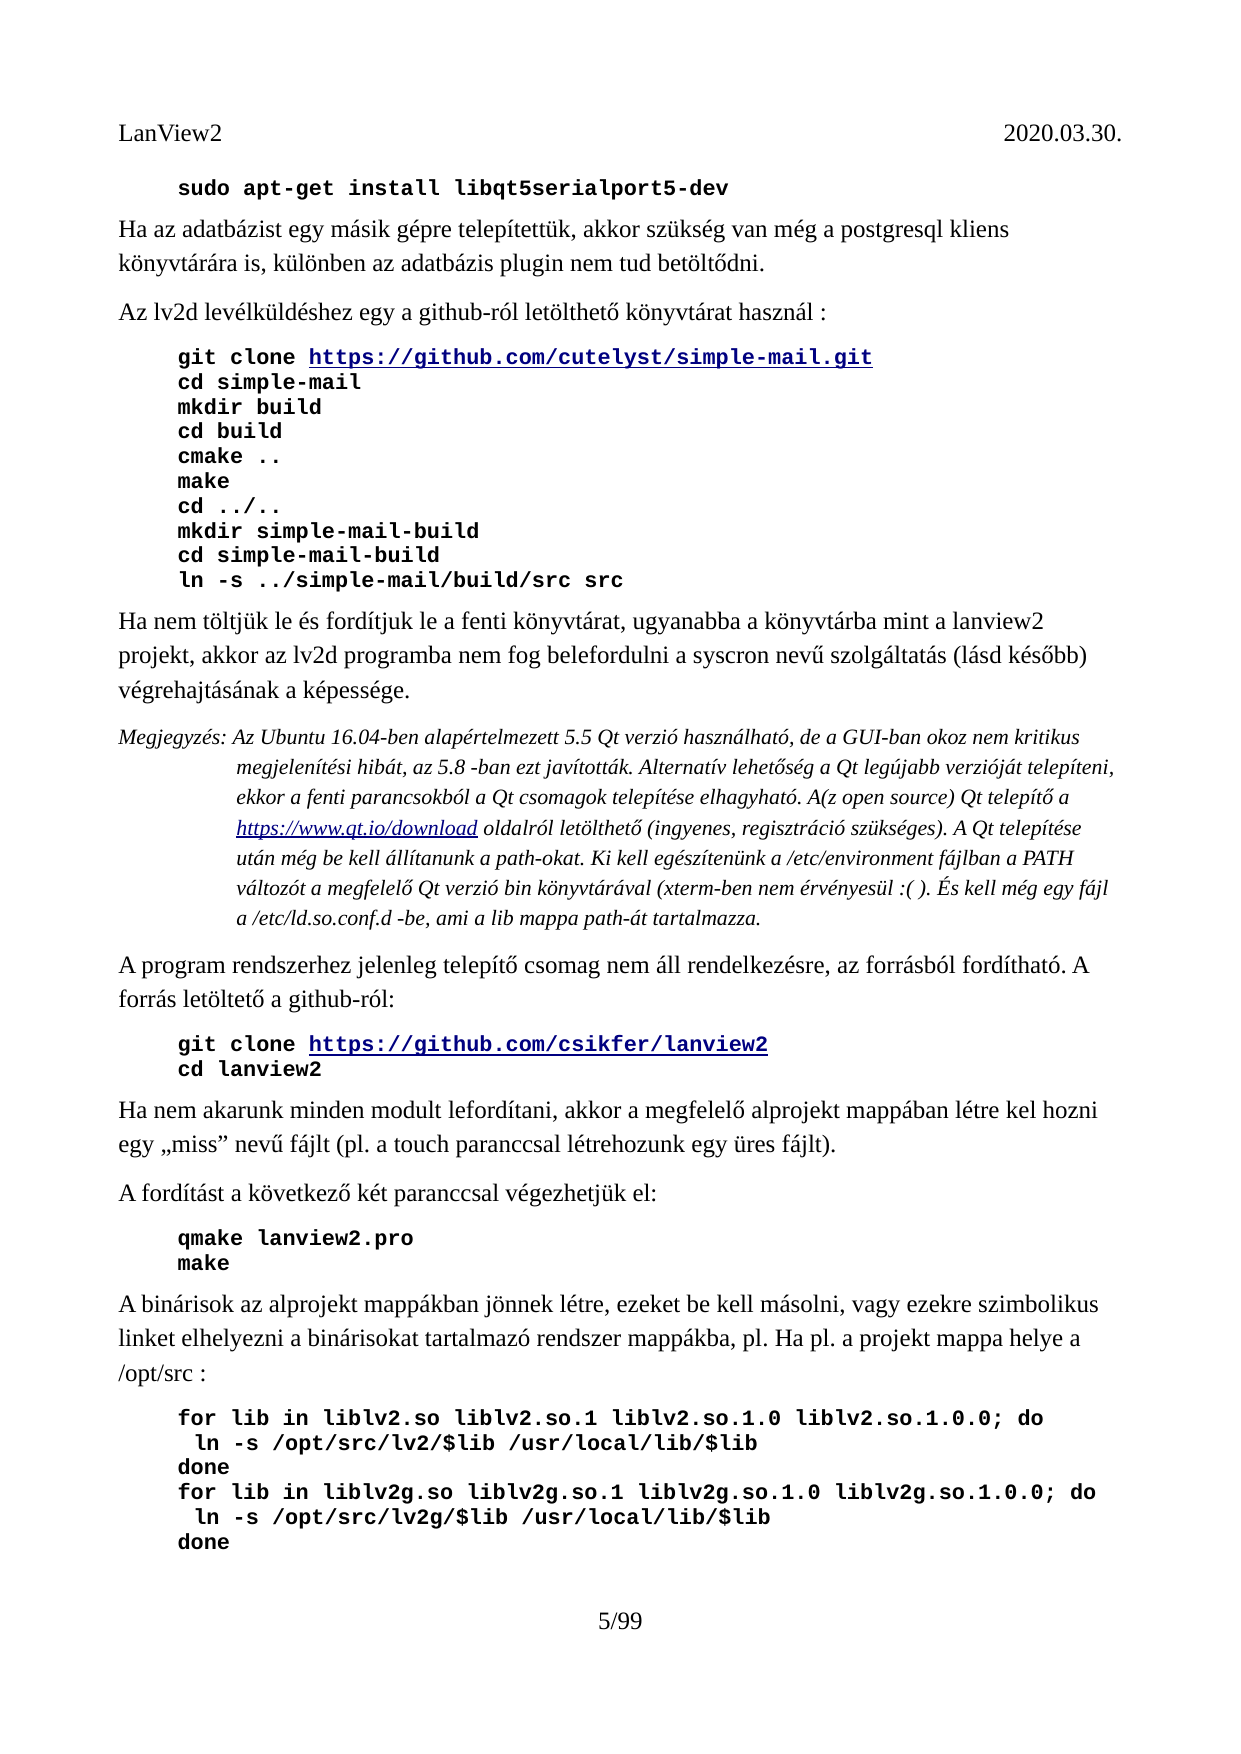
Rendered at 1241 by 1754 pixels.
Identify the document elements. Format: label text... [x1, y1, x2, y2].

text A fordítást a következő két paranccsal végezhetjük el: [118, 1178, 1122, 1207]
text sudo apt-get install libqt5serialport5-dev [177, 177, 1122, 202]
text git clone https://github.com/cutelyst/simple-mail.git cd simple-mail mkdir build cd build cmake .. make cd ../.. mkdir simple-mail-build cd simple-mail-build ln -s ../simple-mail/build/src src [177, 346, 1122, 594]
text Ha nem töltjük le és fordítjuk le a fenti könyvtárat, ugyanabba a könyvtárba mint a lanview2 projekt, akkor az lv2d programba nem fog belefordulni a syscron nevű szolgáltatás (lásd később) végrehajtásának a képessége. [118, 606, 1122, 704]
text for lib in liblv2g.so liblv2g.so.1 liblv2g.so.1.0 liblv2g.so.1.0.0; do ln -s /opt/src/lv2g/$lib /usr/local/lib/$lib done [177, 1481, 1122, 1556]
text for lib in liblv2.so liblv2.so.1 liblv2.so.1.0 liblv2.so.1.0.0; do ln -s /opt/src/lv2/$lib /usr/local/lib/$lib done [177, 1407, 1122, 1481]
text A binárisok az alprojekt mappákban jönnek létre, ezeket be kell másolni, vagy ezekre szimbolikus linket elhelyezni a binárisokat tartalmazó rendszer mappákba, pl. Ha pl. a projekt mappa helye a /opt/src : [118, 1289, 1122, 1387]
text Ha nem akarunk minden modult lefordítani, akkor a megfelelő alprojekt mappában létre kel hozni egy „miss” nevű fájlt (pl. a touch paranccsal létrehozunk egy üres fájlt). [118, 1095, 1122, 1158]
text git clone https://github.com/csikfer/lanview2 cd lanview2 [177, 1033, 1122, 1083]
text Megjegyzés: Az Ubuntu 16.04-ben alapértelmezett 5.5 Qt verzió használható, de a GUI-ban okoz nem kritikus megjelenítési hibát, az 5.8 -ban ezt javították. Alternatív lehetőség a Qt legújabb verzióját telepíteni, ekkor a fenti parancsokból a Qt csomagok telepítése elhagyható. A(z open source) Qt telepítő a https://www.qt.io/download oldalról letölthető (ingyenes, regisztráció szükséges). A Qt telepítése után még be kell állítanunk a path-okat. Ki kell egészítenünk a /etc/environment fájlban a PATH változót a megfelelő Qt verzió bin könyvtárával (xterm-ben nem érvényesül :( ). És kell még egy fájl a /etc/ld.so.conf.d -be, ami a lib mappa path-át tartalmazza. [118, 724, 1122, 930]
text A program rendszerhez jelenleg telepítő csomag nem áll rendelkezésre, az forrásból fordítható. A forrás letöltető a github-ról: [118, 950, 1122, 1013]
text Az lv2d levélküldéshez egy a github-ról letölthető könyvtárat használ : [118, 297, 1122, 326]
text qmake lanview2.pro make [177, 1227, 1122, 1277]
text Ha az adatbázist egy másik gépre telepítettük, akkor szükség van még a postgresql kliens könyvtárára is, különben az adatbázis plugin nem tud betöltődni. [118, 214, 1122, 277]
